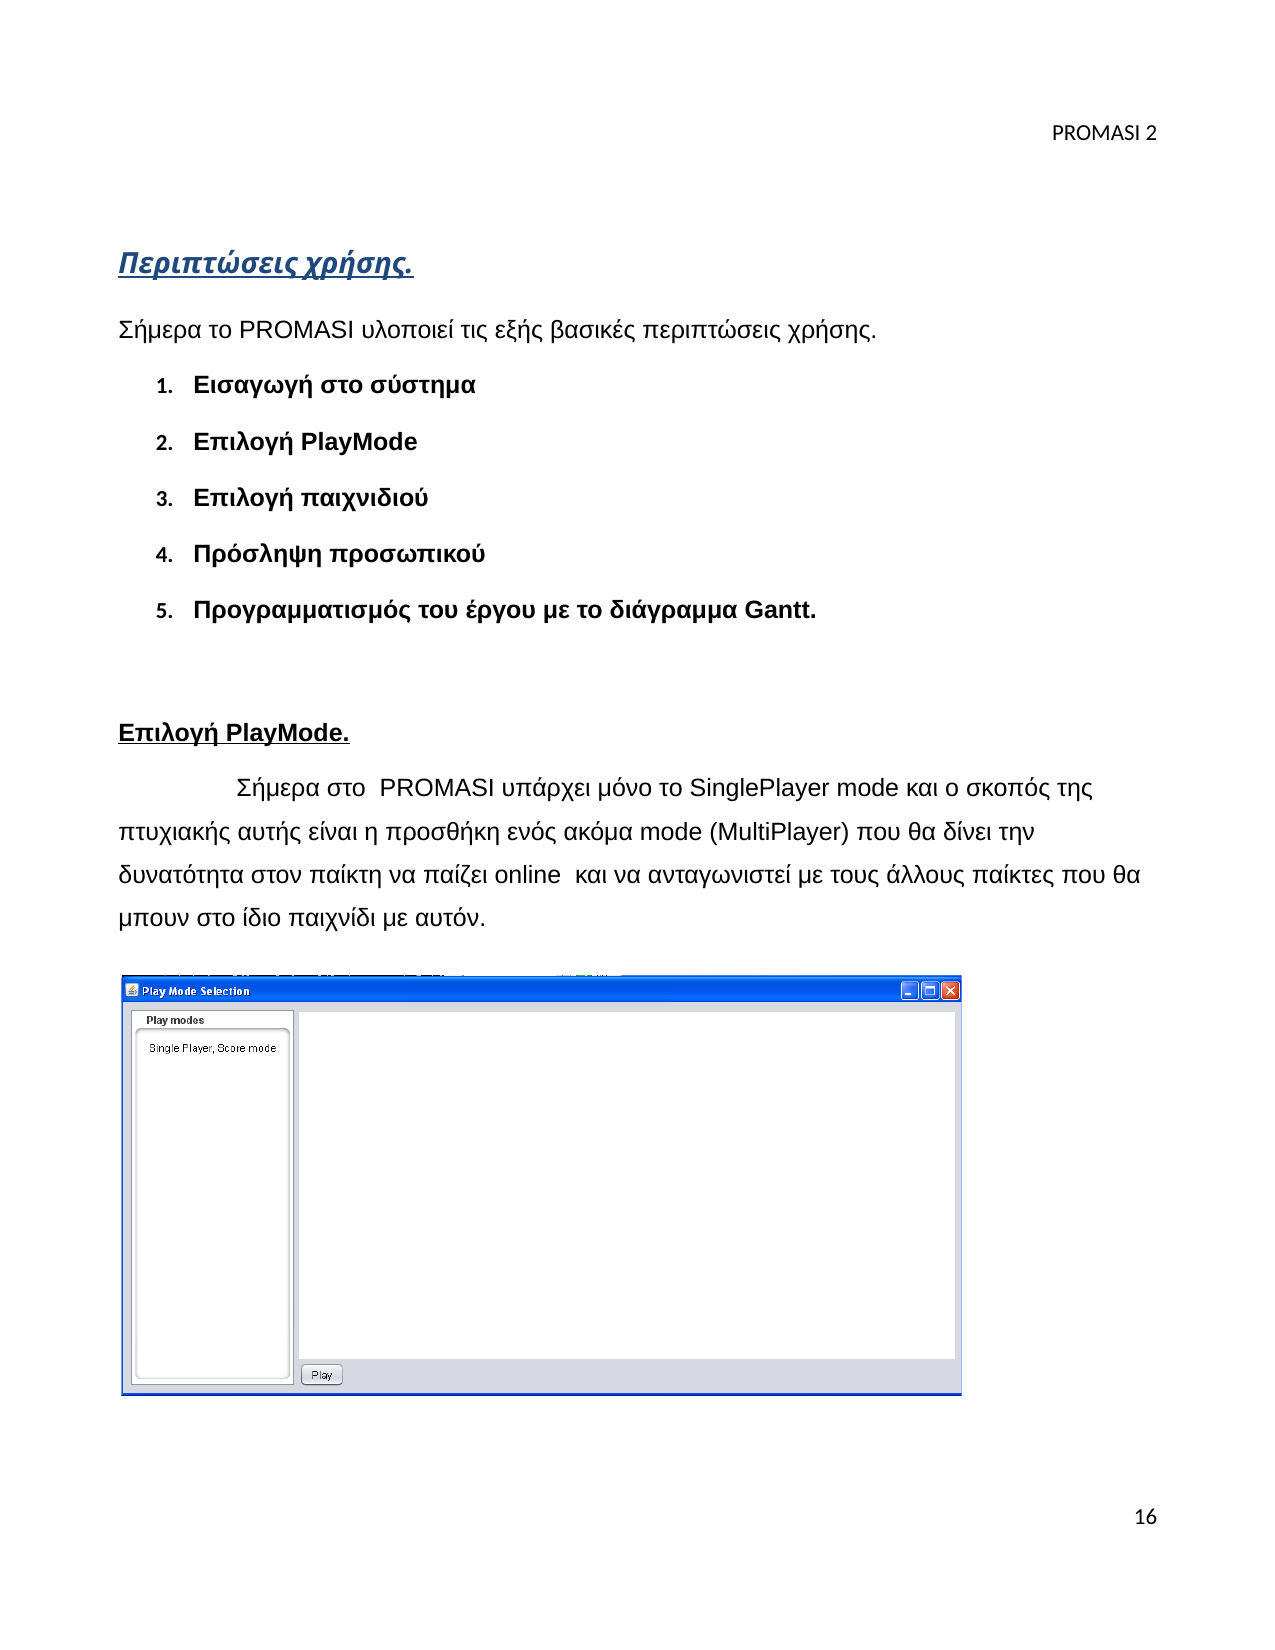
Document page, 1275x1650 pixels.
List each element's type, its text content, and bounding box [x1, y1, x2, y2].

picture [121, 975, 962, 1396]
text Σήμερα στο PROMASI υπάρχει μόνο το SinglePlayer mode και ο σκοπός της πτυχιακής αυτής είναι η προσθήκη ενός ακόμα mode (MultiPlayer) που θα δίνει την δυνατότητα στον παίκτη να παίζει online και να ανταγωνιστεί με τους άλλους παίκτες που θα μπουν στο ίδιο παιχνίδι με αυτόν. [118, 773, 1157, 932]
list Εισαγωγή στο σύστημα [156, 370, 1157, 399]
list Επιλογή παιχνιδιού [156, 483, 1157, 512]
list Προγραμματισμός του έργου με το διάγραμμα Gantt. [156, 595, 1157, 666]
subtitle Περιπτώσεις χρήσης. [118, 243, 1157, 282]
subtitle Επιλογή PlayMode. [118, 718, 1157, 747]
text Σήμερα το PROMASI υλοποιεί τις εξής βασικές περιπτώσεις χρήσης. [118, 314, 1157, 343]
list Πρόσληψη προσωπικού [156, 539, 1157, 568]
list Επιλογή PlayMode [156, 426, 1157, 456]
